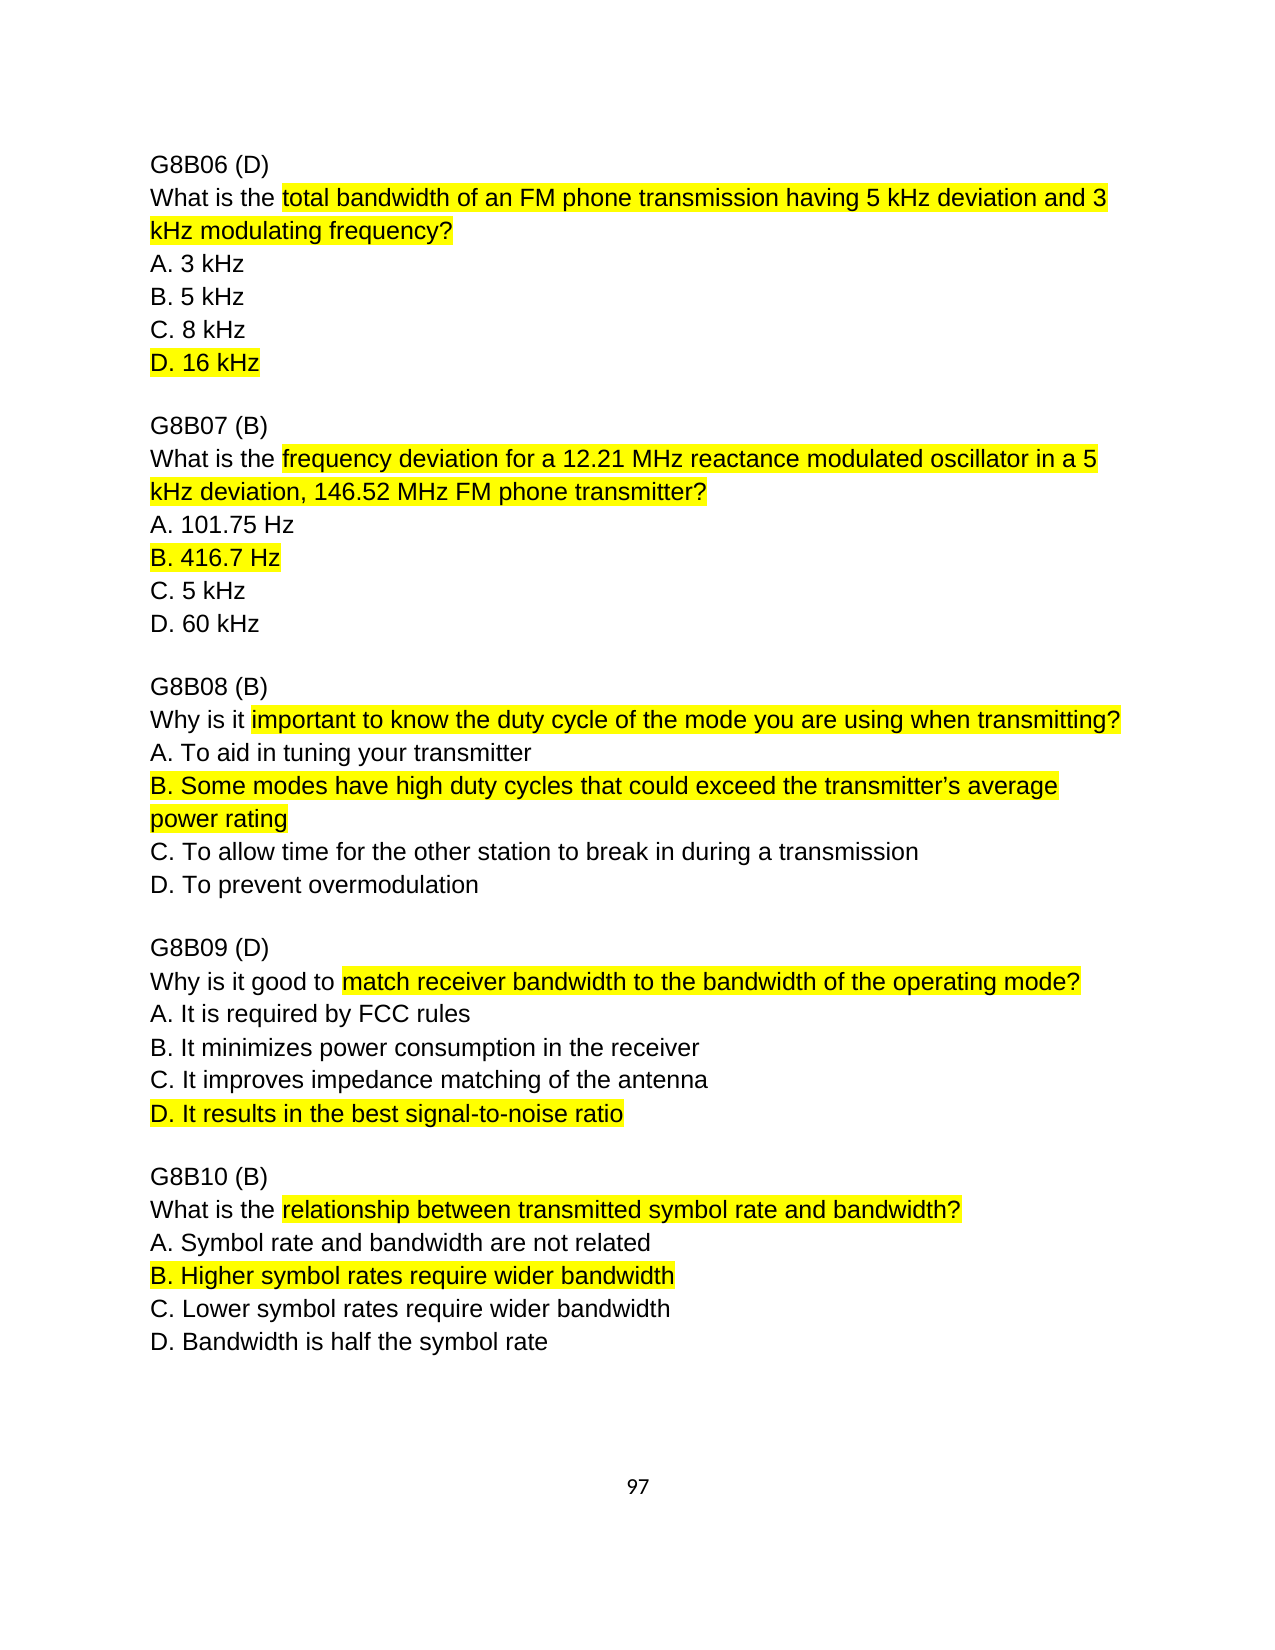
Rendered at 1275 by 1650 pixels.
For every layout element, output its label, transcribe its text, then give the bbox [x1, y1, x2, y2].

text G8B10 (B) What is the relationship between transmitted symbol rate and bandwidth? A. Symbol rate and bandwidth are not related B. Higher symbol rates require wider bandwidth C. Lower symbol rates require wider bandwidth D. Bandwidth is half the symbol rate [150, 1162, 1125, 1355]
text G8B07 (B) What is the frequency deviation for a 12.21 MHz reactance modulated oscillator in a 5 kHz deviation, 146.52 MHz FM phone transmitter? A. 101.75 Hz B. 416.7 Hz C. 5 kHz D. 60 kHz [150, 411, 1125, 638]
text G8B08 (B) Why is it important to know the duty cycle of the mode you are using when transmitting? A. To aid in tuning your transmitter B. Some modes have high duty cycles that could exceed the transmitter’s average power rating C. To allow time for the other station to break in during a transmission D. To prevent overmodulation [150, 672, 1125, 899]
text G8B06 (D) What is the total bandwidth of an FM phone transmission having 5 kHz deviation and 3 kHz modulating frequency? A. 3 kHz B. 5 kHz C. 8 kHz D. 16 kHz [150, 150, 1125, 377]
text G8B09 (D) Why is it good to match receiver bandwidth to the bandwidth of the operating mode? A. It is required by FCC rules B. It minimizes power consumption in the receiver C. It improves impedance matching of the antenna D. It results in the best signal-to-noise ratio [150, 933, 1125, 1127]
